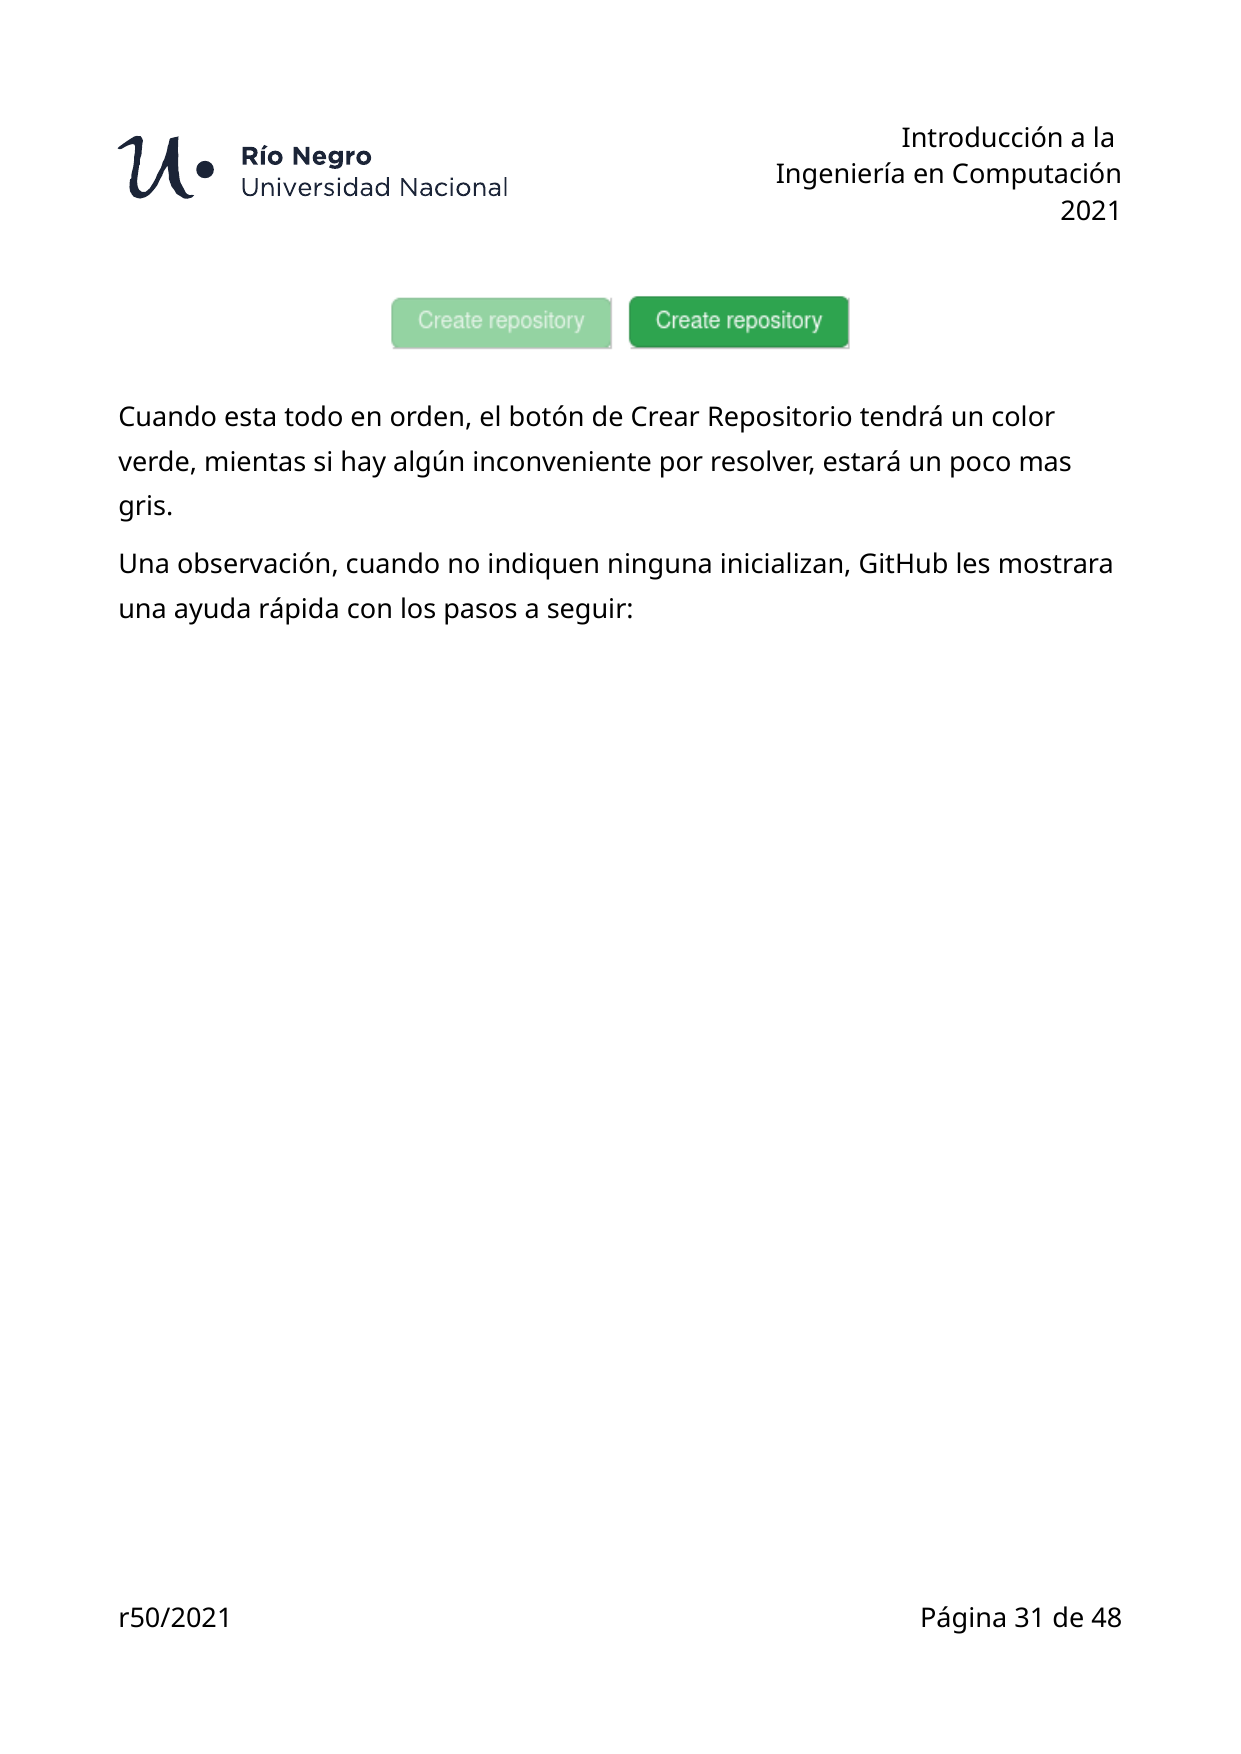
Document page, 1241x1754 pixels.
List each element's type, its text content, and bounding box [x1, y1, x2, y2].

text Una observación, cuando no indiquen ninguna inicializan, GitHub les mostrara una ayuda rápida con los pasos a seguir: [118, 545, 1122, 626]
picture [376, 287, 864, 362]
text Cuando esta todo en orden, el botón de Crear Repositorio tendrá un color verde, mientas si hay algún inconveniente por resolver, estará un poco mas gris. [118, 258, 1122, 523]
